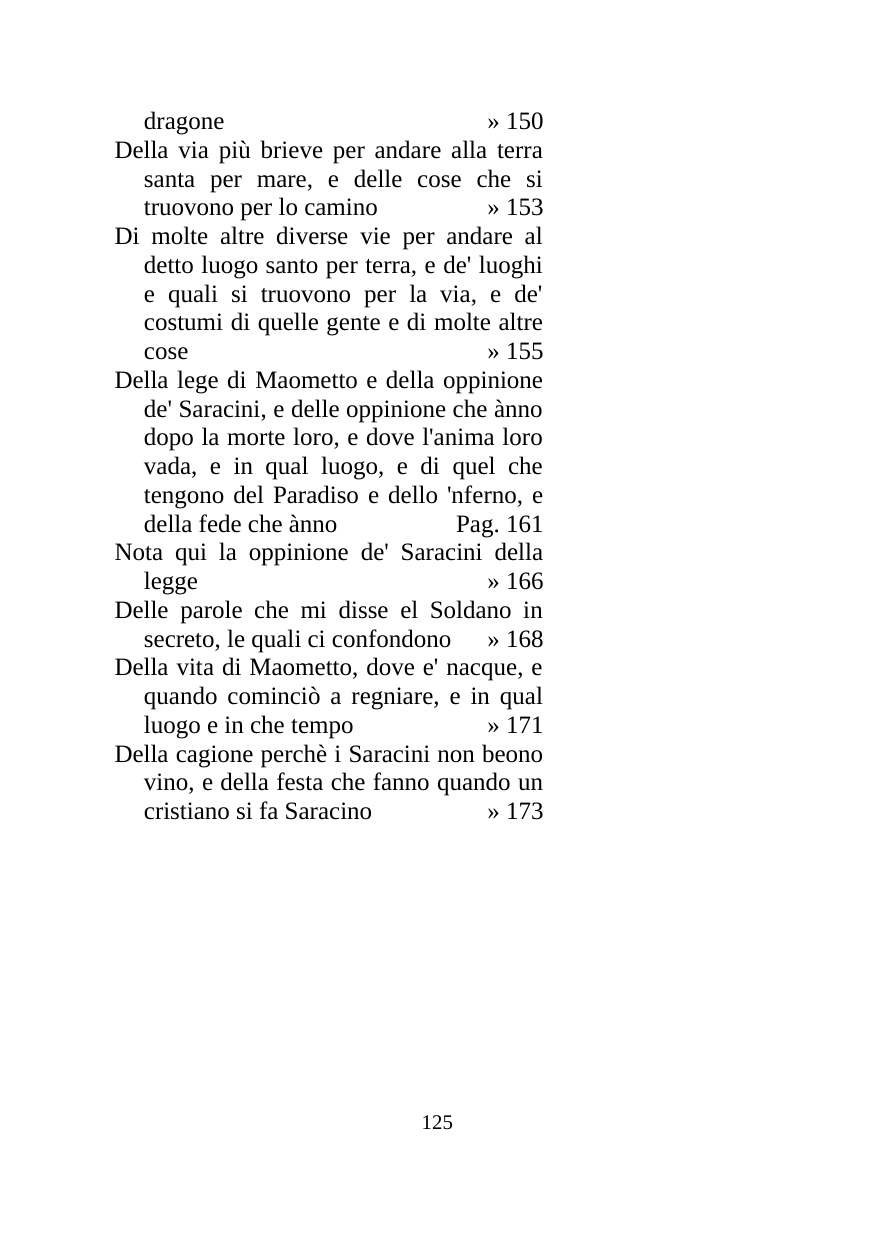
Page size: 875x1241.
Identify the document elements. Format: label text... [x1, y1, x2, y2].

text Delle parole che mi disse el Soldano in secreto, le quali ci confondono » 168 [114, 595, 543, 652]
text dragone » 150 [114, 106, 543, 135]
text Della cagione perchè i Saracini non beono vino, e della festa che fanno quando un cristiano si fa Saracino » 173 [114, 739, 543, 825]
text Di molte altre diverse vie per andare al detto luogo santo per terra, e de' luoghi e quali si truovono per la via, e de' costumi di quelle gente e di molte altre cose » 155 [114, 221, 543, 365]
text Nota qui la oppinione de' Saracini della legge » 166 [114, 537, 543, 595]
text Della lege di Maometto e della oppinione de' Saracini, e delle oppinione che ànno dopo la morte loro, e dove l'anima loro vada, e in qual luogo, e di quel che tengono del Paradiso e dello 'nferno, e della fede che ànno Pag. 161 [114, 365, 543, 537]
text Della vita di Maometto, dove e' nacque, e quando cominciò a regniare, e in qual luogo e in che tempo » 171 [114, 652, 543, 739]
text Della via più brieve per andare alla terra santa per mare, e delle cose che si truovono per lo camino » 153 [114, 135, 543, 221]
